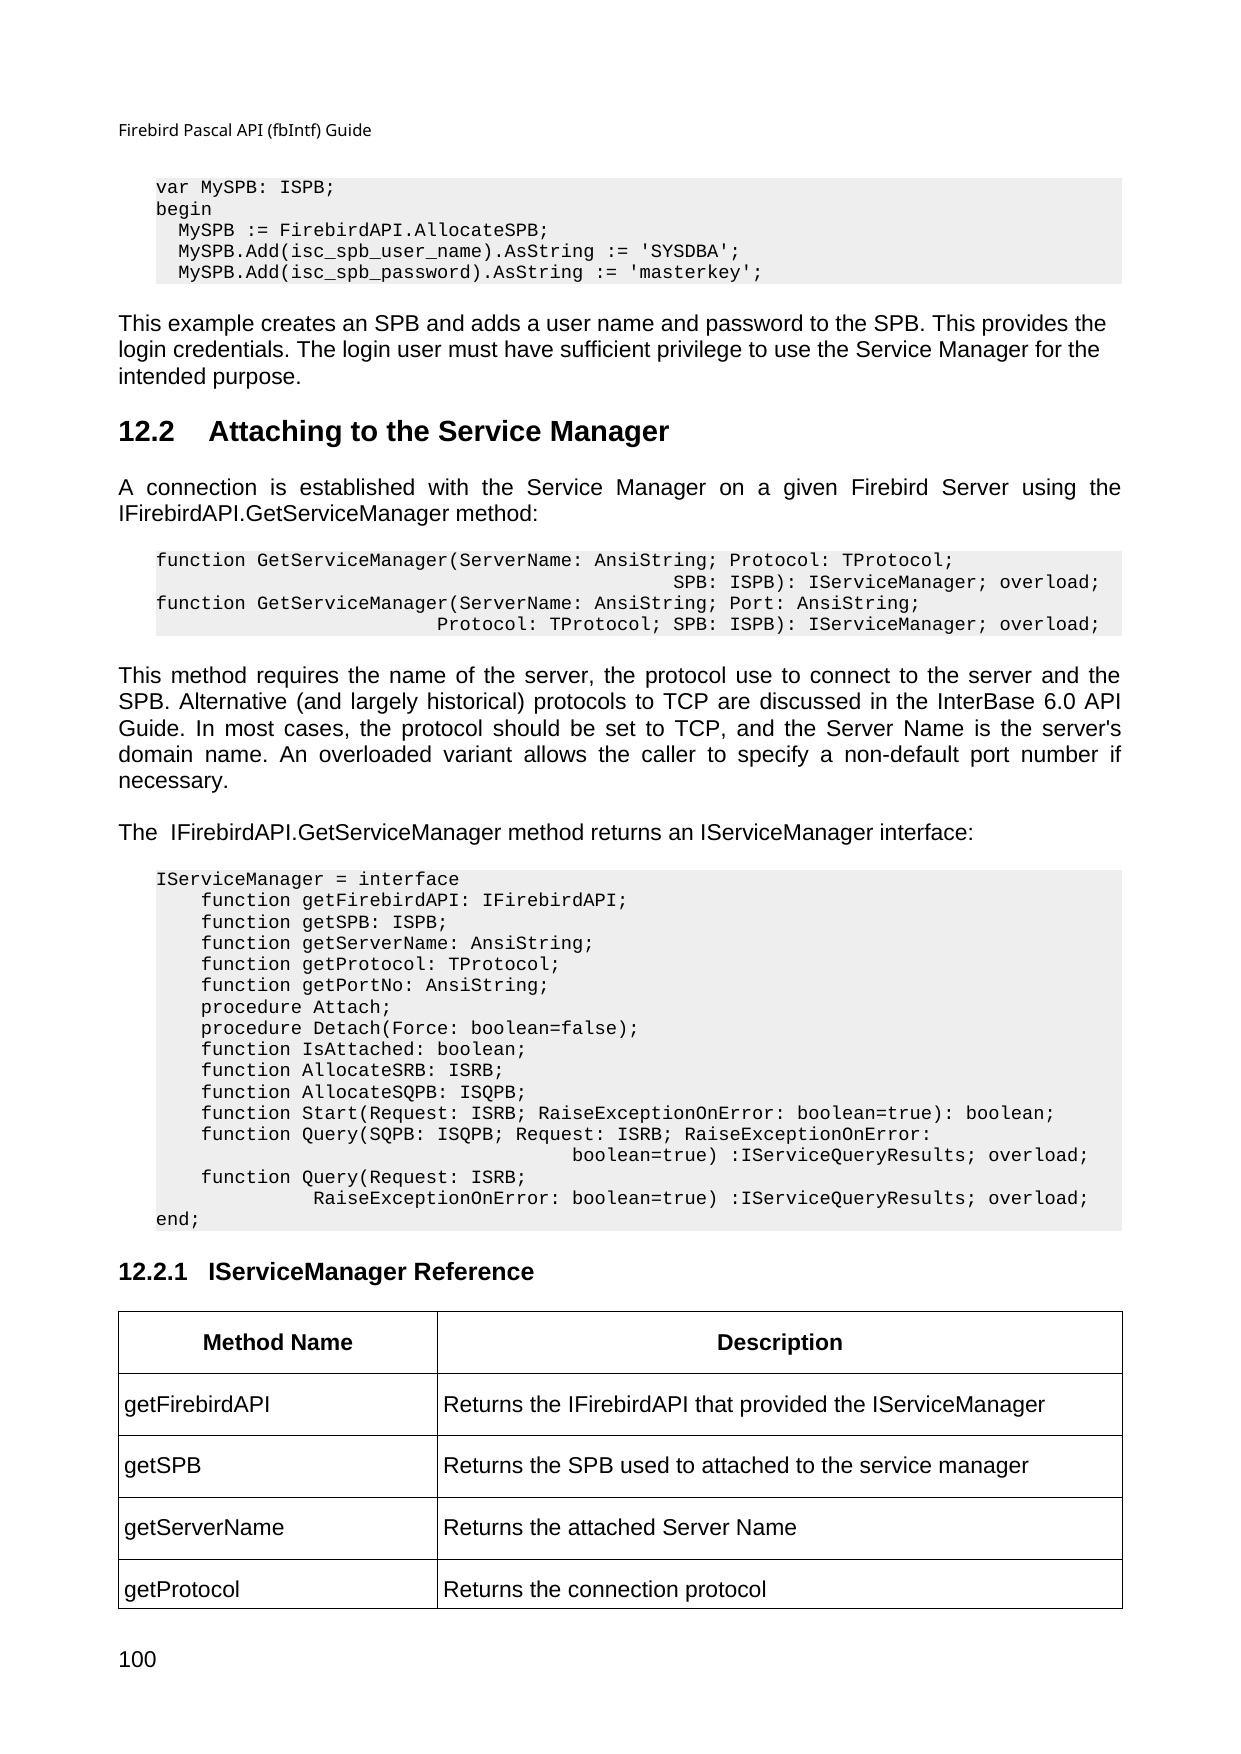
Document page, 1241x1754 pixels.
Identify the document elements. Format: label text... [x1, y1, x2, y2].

text var MySPB: ISPB; [156, 178, 1122, 199]
table_cell Returns the connection protocol [438, 1560, 1122, 1608]
table_cell Returns the attached Server Name [438, 1498, 1122, 1558]
text MySPB.Add(isc_spb_password).AsString := 'masterkey'; [156, 263, 1122, 284]
text function Start(Request: ISRB; RaiseExceptionOnError: boolean=true): boolean; [156, 1104, 1122, 1125]
text procedure Detach(Force: boolean=false); [156, 1019, 1122, 1040]
text This method requires the name of the server, the protocol use to connect to the server and the SPB. Alternative (and largely historical) protocols to TCP are discussed in the InterBase 6.0 API Guide. In most cases, the protocol should be set to TCP, and the Server Name is the server's domain name. An overloaded variant allows the caller to specify a non-default port number if necessary. [118, 662, 1122, 793]
text function AllocateSRB: ISRB; [156, 1061, 1122, 1082]
text SPB: ISPB): IServiceManager; overload; [156, 572, 1122, 594]
text function Query(SQPB: ISQPB; Request: ISRB; RaiseExceptionOnError: [156, 1125, 1122, 1146]
subtitle IServiceManager Reference [118, 1257, 1122, 1285]
text The IFirebirdAPI.GetServiceManager method returns an IServiceManager interface: [118, 818, 1122, 845]
text begin [156, 199, 1122, 221]
text MySPB := FirebirdAPI.AllocateSPB; [156, 221, 1122, 242]
text This example creates an SPB and adds a user name and password to the SPB. This provides the login credentials. The login user must have sufficient privilege to use the Service Manager for the intended purpose. [118, 310, 1122, 389]
table_cell Returns the SPB used to attached to the service manager [438, 1436, 1122, 1497]
table_cell getProtocol [119, 1560, 437, 1608]
subtitle Attaching to the Service Manager [118, 414, 1122, 448]
text function getFirebirdAPI: IFirebirdAPI; [156, 891, 1122, 912]
text function AllocateSQPB: ISQPB; [156, 1082, 1122, 1104]
text function GetServiceManager(ServerName: AnsiString; Protocol: TProtocol; [156, 551, 1122, 572]
text function IsAttached: boolean; [156, 1040, 1122, 1061]
table_cell getSPB [119, 1436, 437, 1497]
text function getServerName: AnsiString; [156, 934, 1122, 955]
table_cell Returns the IFirebirdAPI that provided the IServiceManager [438, 1374, 1122, 1435]
text boolean=true) :IServiceQueryResults; overload; [156, 1146, 1122, 1167]
text RaiseExceptionOnError: boolean=true) :IServiceQueryResults; overload; [156, 1189, 1122, 1210]
text function getProtocol: TProtocol; [156, 955, 1122, 976]
text end; [156, 1210, 1122, 1231]
text function GetServiceManager(ServerName: AnsiString; Port: AnsiString; [156, 594, 1122, 615]
text function Query(Request: ISRB; [156, 1167, 1122, 1189]
text function getPortNo: AnsiString; [156, 976, 1122, 997]
text function getSPB: ISPB; [156, 912, 1122, 934]
text procedure Attach; [156, 997, 1122, 1019]
text IServiceManager = interface [156, 870, 1122, 891]
text MySPB.Add(isc_spb_user_name).AsString := 'SYSDBA'; [156, 242, 1122, 263]
table_header Description [438, 1312, 1122, 1373]
text A connection is established with the Service Manager on a given Firebird Server using the IFirebirdAPI.GetServiceManager method: [118, 473, 1122, 526]
table_header Method Name [119, 1312, 437, 1373]
text Protocol: TProtocol; SPB: ISPB): IServiceManager; overload; [156, 615, 1122, 636]
table_cell getServerName [119, 1498, 437, 1558]
table_cell getFirebirdAPI [119, 1374, 437, 1435]
